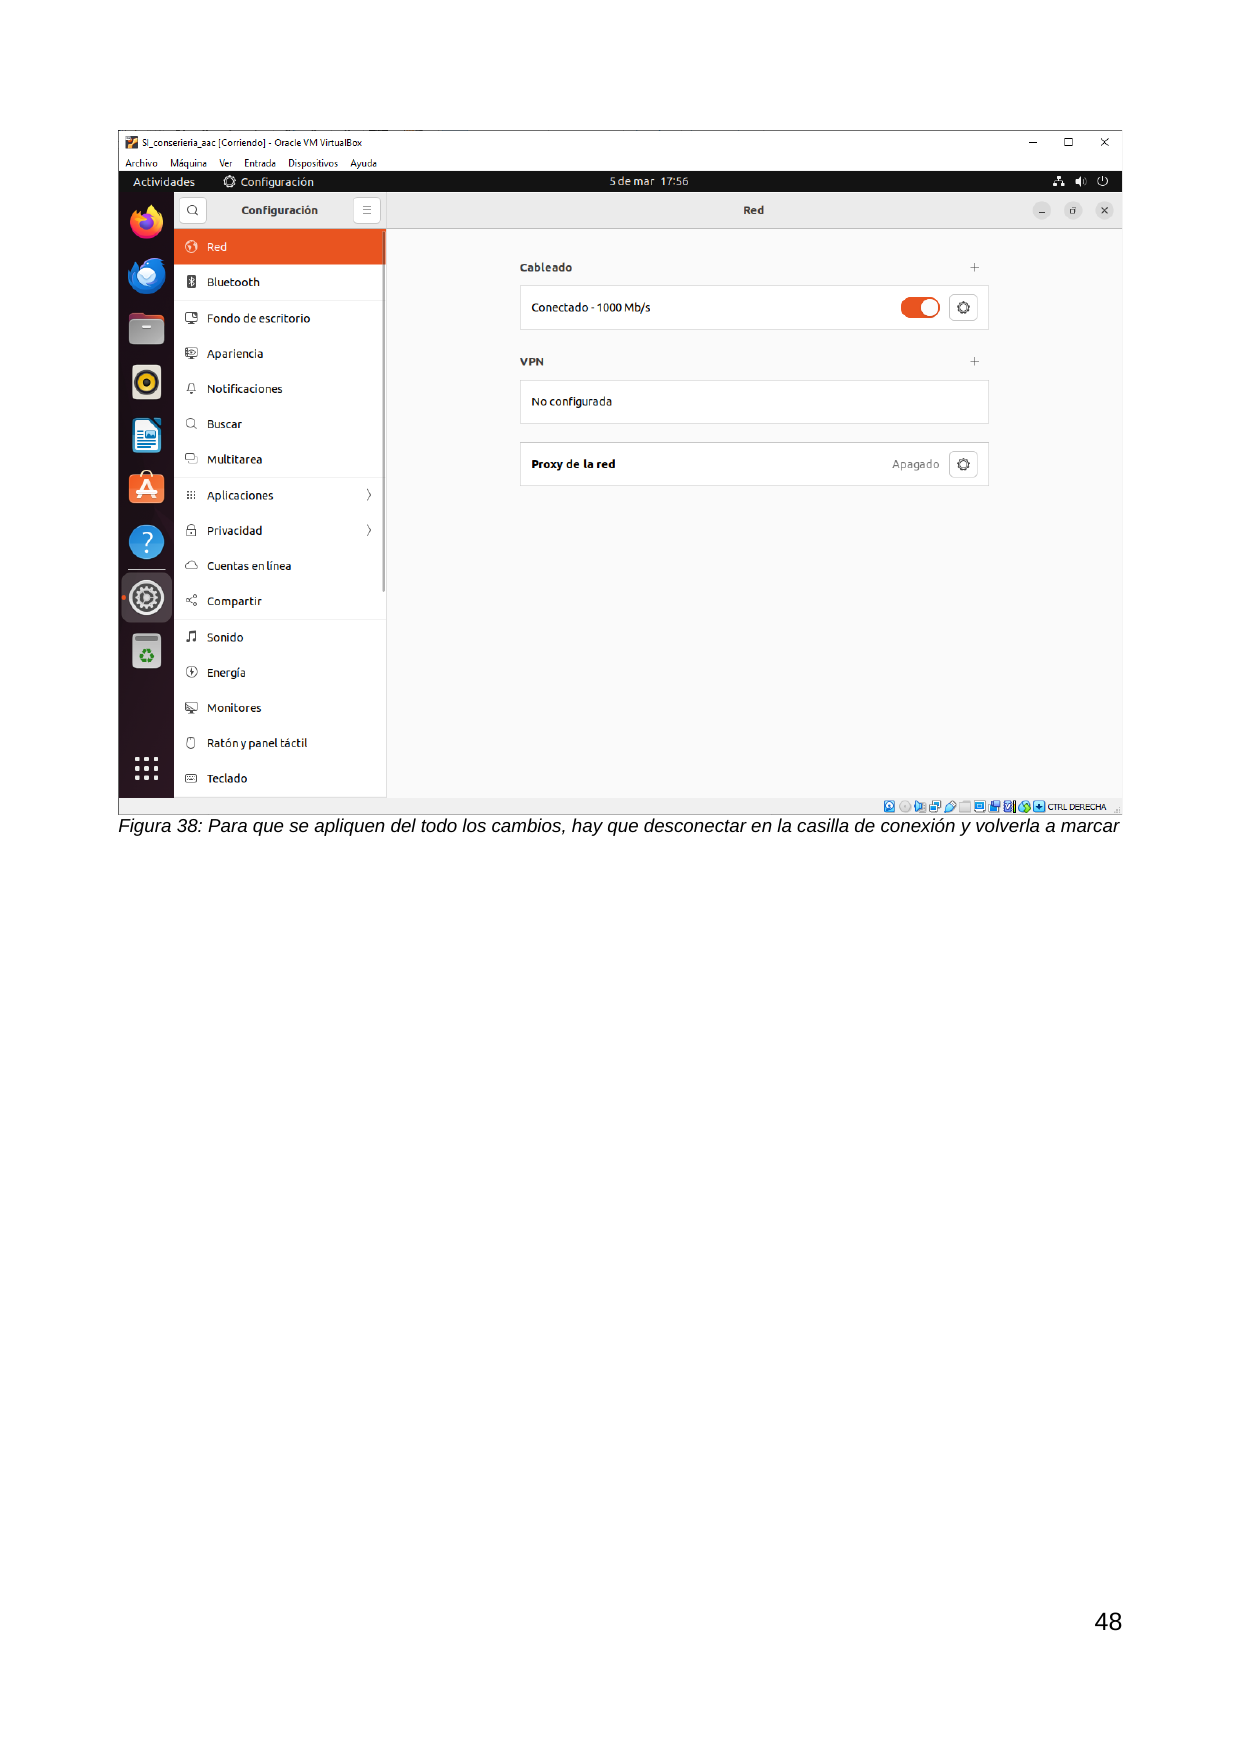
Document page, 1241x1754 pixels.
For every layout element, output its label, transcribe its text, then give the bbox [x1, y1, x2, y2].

text Figura 38: Para que se apliquen del todo los cambios, hay que desconectar en la casilla de conexión y volverla a marcar [118, 815, 1122, 837]
picture [118, 130, 1123, 815]
